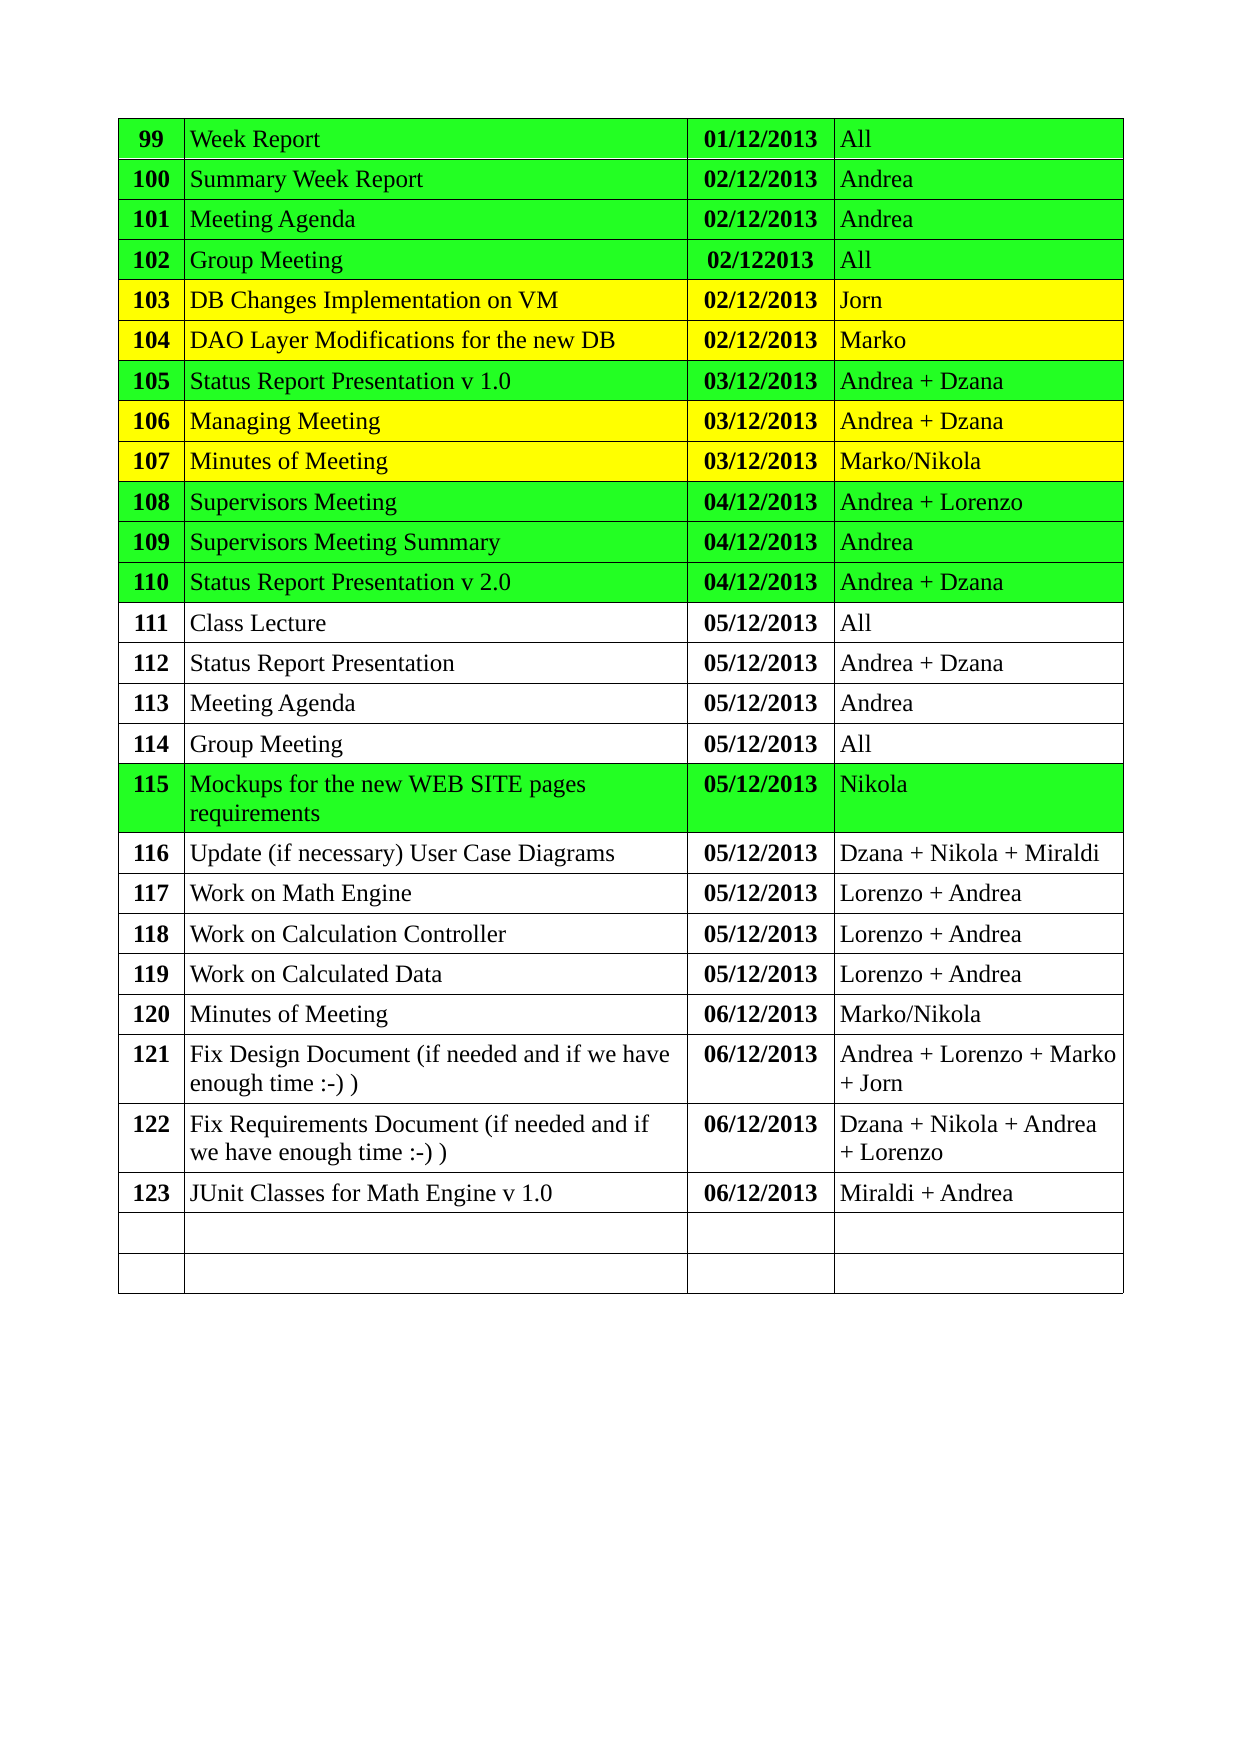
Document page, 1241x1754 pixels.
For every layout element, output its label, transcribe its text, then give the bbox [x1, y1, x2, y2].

table_cell DAO Layer Modifications for the new DB [185, 321, 687, 360]
table_cell 103 [119, 280, 184, 320]
table_cell 02/12/2013 [688, 280, 834, 320]
table_cell Status Report Presentation v 1.0 [185, 361, 687, 400]
table_cell 113 [119, 684, 184, 723]
table_cell Meeting Agenda [185, 684, 687, 723]
table_cell 05/12/2013 [688, 643, 834, 682]
table_cell Andrea + Lorenzo + Marko + Jorn [835, 1035, 1123, 1103]
table_cell Status Report Presentation v 2.0 [185, 563, 687, 602]
table_cell Mockups for the new WEB SITE pages requirements [185, 764, 687, 832]
table_cell [119, 1254, 184, 1293]
table_cell [688, 1254, 834, 1293]
table_cell 02/12/2013 [688, 200, 834, 239]
table_cell 02/122013 [688, 240, 834, 279]
table_cell 03/12/2013 [688, 442, 834, 481]
table_cell 02/12/2013 [688, 160, 834, 199]
table_cell All [835, 240, 1123, 279]
table_cell 05/12/2013 [688, 954, 834, 993]
table_cell Lorenzo + Andrea [835, 874, 1123, 913]
table_cell Minutes of Meeting [185, 442, 687, 481]
table_cell Summary Week Report [185, 160, 687, 199]
table_cell Work on Calculated Data [185, 954, 687, 993]
table_cell 06/12/2013 [688, 1035, 834, 1103]
table_cell [835, 1213, 1123, 1252]
table_cell Group Meeting [185, 240, 687, 279]
table_cell 104 [119, 321, 184, 360]
table_cell 123 [119, 1173, 184, 1212]
table_cell 05/12/2013 [688, 874, 834, 913]
table_cell 111 [119, 603, 184, 642]
table_cell Jorn [835, 280, 1123, 320]
table_cell 05/12/2013 [688, 724, 834, 763]
table_cell 05/12/2013 [688, 764, 834, 832]
table_cell 115 [119, 764, 184, 832]
table_cell 116 [119, 833, 184, 872]
table_cell Fix Design Document (if needed and if we have enough time :-) ) [185, 1035, 687, 1103]
table_cell 04/12/2013 [688, 563, 834, 602]
table_cell Andrea [835, 522, 1123, 562]
table_cell Marko/Nikola [835, 995, 1123, 1034]
table_cell Fix Requirements Document (if needed and if we have enough time :-) ) [185, 1104, 687, 1172]
table_cell Dzana + Nikola + Miraldi [835, 833, 1123, 872]
table_cell 109 [119, 522, 184, 562]
table_cell Andrea + Dzana [835, 643, 1123, 682]
table_cell Nikola [835, 764, 1123, 832]
table_cell Andrea + Dzana [835, 401, 1123, 441]
table_cell 110 [119, 563, 184, 602]
table_cell Andrea + Lorenzo [835, 482, 1123, 521]
table_cell 02/12/2013 [688, 321, 834, 360]
table_cell 108 [119, 482, 184, 521]
table_cell [835, 1254, 1123, 1293]
table_cell 106 [119, 401, 184, 441]
table_cell [119, 1213, 184, 1252]
table_cell 114 [119, 724, 184, 763]
table_cell 122 [119, 1104, 184, 1172]
table_cell Minutes of Meeting [185, 995, 687, 1034]
table_cell Group Meeting [185, 724, 687, 763]
table_cell 112 [119, 643, 184, 682]
table_cell Class Lecture [185, 603, 687, 642]
table_cell Week Report [185, 119, 687, 158]
table_cell Work on Calculation Controller [185, 914, 687, 953]
table_cell 06/12/2013 [688, 1173, 834, 1212]
table_cell 04/12/2013 [688, 482, 834, 521]
table_cell 03/12/2013 [688, 401, 834, 441]
table_cell 05/12/2013 [688, 914, 834, 953]
table_cell Andrea [835, 200, 1123, 239]
table_cell Lorenzo + Andrea [835, 954, 1123, 993]
table_cell 120 [119, 995, 184, 1034]
table_cell Supervisors Meeting Summary [185, 522, 687, 562]
table_cell 100 [119, 160, 184, 199]
table_cell Meeting Agenda [185, 200, 687, 239]
table_cell Status Report Presentation [185, 643, 687, 682]
table_cell 04/12/2013 [688, 522, 834, 562]
table_cell 102 [119, 240, 184, 279]
table_cell Andrea [835, 684, 1123, 723]
table_cell Marko [835, 321, 1123, 360]
table_cell 118 [119, 914, 184, 953]
table_cell Managing Meeting [185, 401, 687, 441]
table_cell Supervisors Meeting [185, 482, 687, 521]
table_cell 117 [119, 874, 184, 913]
table_cell All [835, 603, 1123, 642]
table_cell 05/12/2013 [688, 684, 834, 723]
table_cell 101 [119, 200, 184, 239]
table_cell 05/12/2013 [688, 833, 834, 872]
table_cell [185, 1254, 687, 1293]
table_cell 06/12/2013 [688, 995, 834, 1034]
table_cell 119 [119, 954, 184, 993]
table_cell Andrea + Dzana [835, 361, 1123, 400]
table_cell Marko/Nikola [835, 442, 1123, 481]
table_cell All [835, 119, 1123, 158]
table_cell DB Changes Implementation on VM [185, 280, 687, 320]
table_cell Andrea [835, 160, 1123, 199]
table_cell 121 [119, 1035, 184, 1103]
table_cell Update (if necessary) User Case Diagrams [185, 833, 687, 872]
table_cell 01/12/2013 [688, 119, 834, 158]
table_cell JUnit Classes for Math Engine v 1.0 [185, 1173, 687, 1212]
table_cell All [835, 724, 1123, 763]
table_cell Lorenzo + Andrea [835, 914, 1123, 953]
table_cell Miraldi + Andrea [835, 1173, 1123, 1212]
table_cell 105 [119, 361, 184, 400]
table_cell 05/12/2013 [688, 603, 834, 642]
table_cell Andrea + Dzana [835, 563, 1123, 602]
table_cell Work on Math Engine [185, 874, 687, 913]
table_cell 06/12/2013 [688, 1104, 834, 1172]
table_cell [688, 1213, 834, 1252]
table_cell 99 [119, 119, 184, 158]
table_cell 107 [119, 442, 184, 481]
table_cell Dzana + Nikola + Andrea + Lorenzo [835, 1104, 1123, 1172]
table_cell [185, 1213, 687, 1252]
table_cell 03/12/2013 [688, 361, 834, 400]
